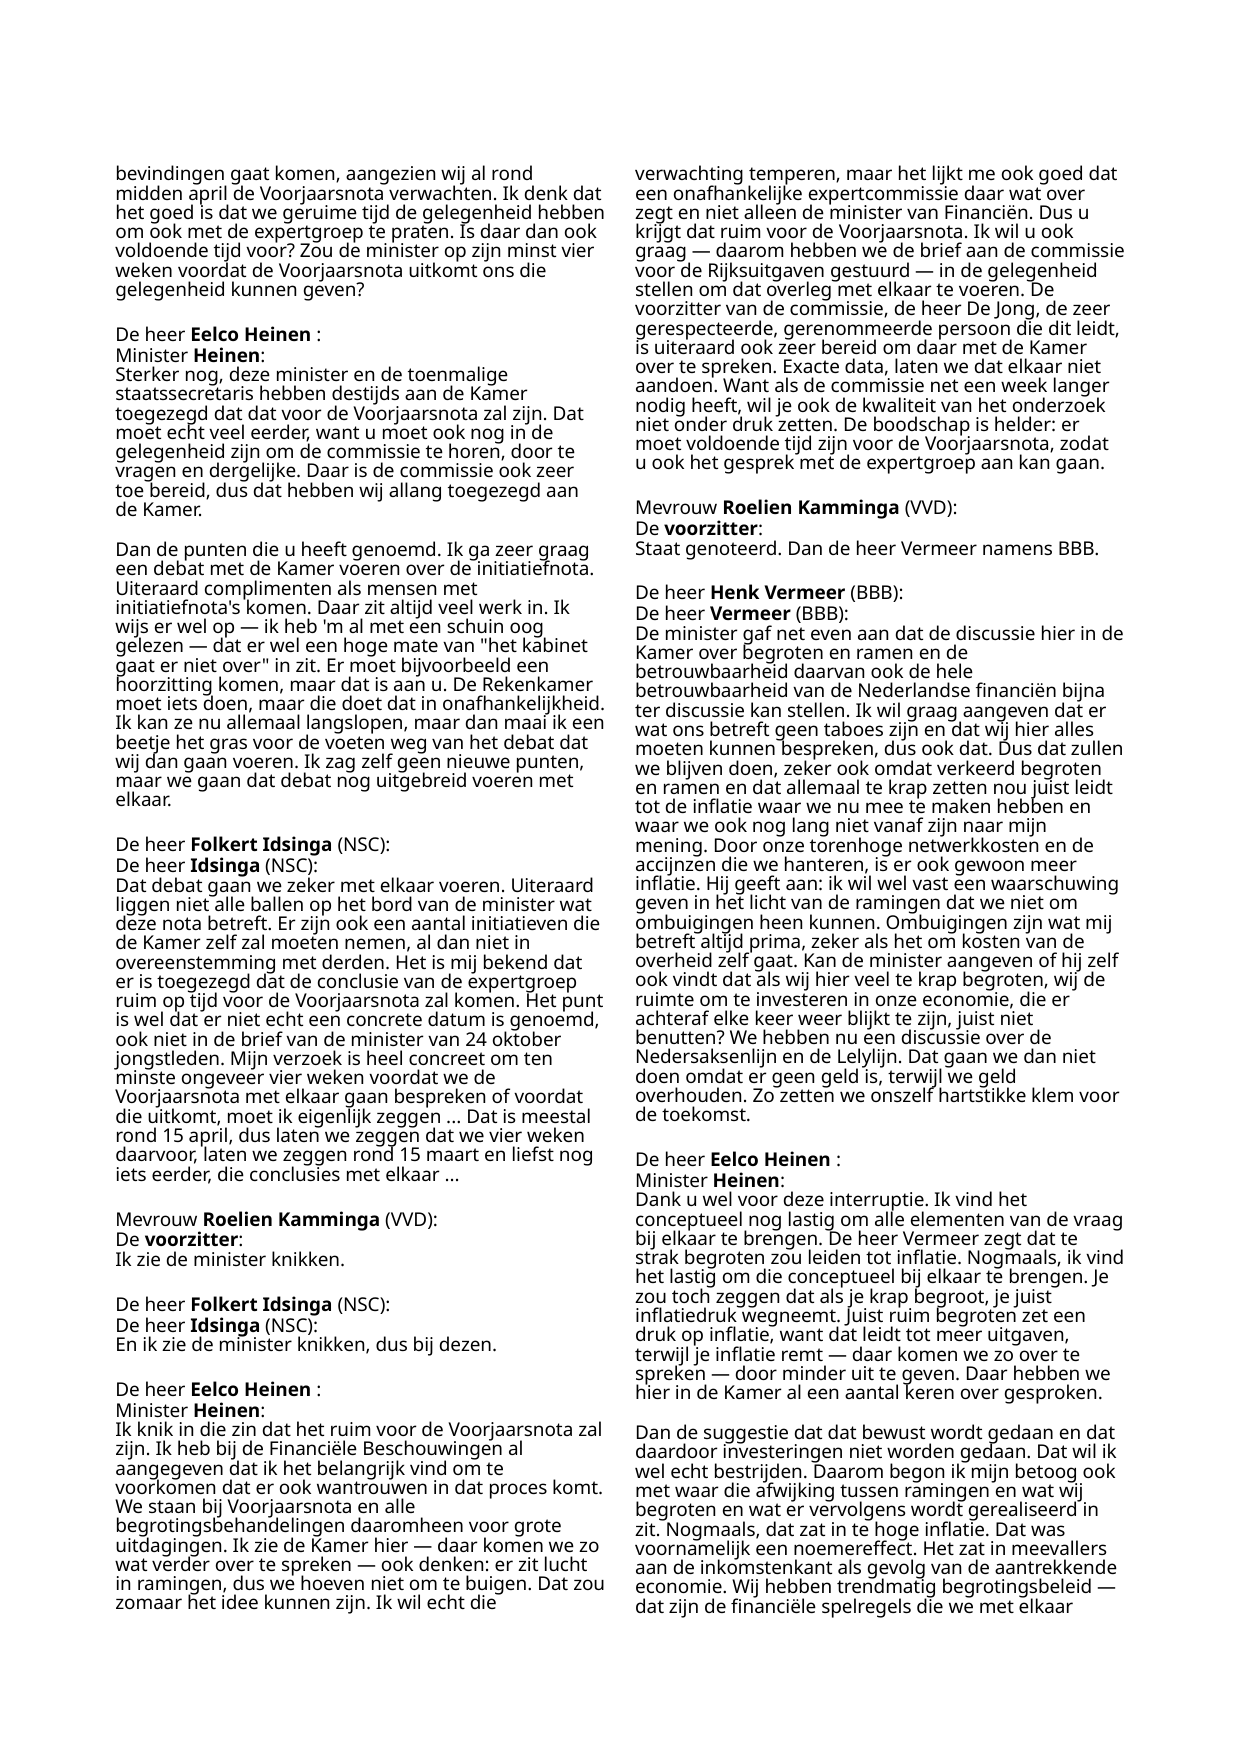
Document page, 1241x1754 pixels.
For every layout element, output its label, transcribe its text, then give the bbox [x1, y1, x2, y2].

text De heer Idsinga (NSC): [115, 857, 605, 877]
text Minister Heinen: [115, 347, 605, 366]
text De voorzitter: [635, 520, 1125, 539]
text Sterker nog, deze minister en de toenmalige staatssecretaris hebben destijds aan de Kamer toegezegd dat dat voor de Voorjaarsnota zal zijn. Dat moet echt veel eerder, want u moet ook nog in de gelegenheid zijn om de commissie te horen, door te vragen en dergelijke. Daar is de commissie ook zeer toe bereid, dus dat hebben wij allang toegezegd aan de Kamer. [115, 366, 605, 520]
text De heer Henk Vermeer (BBB): [635, 579, 1125, 605]
text De heer Vermeer (BBB): [635, 605, 1125, 624]
text Mevrouw Roelien Kamminga (VVD): [115, 1206, 605, 1231]
text Ik knik in die zin dat het ruim voor de Voorjaarsnota zal zijn. Ik heb bij de Financiële Beschouwingen al aangegeven dat ik het belangrijk vind om te voorkomen dat er ook wantrouwen in dat proces komt. We staan bij Voorjaarsnota en alle begrotingsbehandelingen daaromheen voor grote uitdagingen. Ik zie de Kamer hier — daar komen we zo wat verder over te spreken — ook denken: er zit lucht in ramingen, dus we hoeven niet om te buigen. Dat zou zomaar het idee kunnen zijn. Ik wil echt die [115, 1421, 605, 1614]
text Ik zie de minister knikken. [115, 1251, 605, 1270]
text bevindingen gaat komen, aangezien wij al rond midden april de Voorjaarsnota verwachten. Ik denk dat het goed is dat we geruime tijd de gelegenheid hebben om ook met de expertgroep te praten. Is daar dan ook voldoende tijd voor? Zou de minister op zijn minst vier weken voordat de Voorjaarsnota uitkomt ons die gelegenheid kunnen geven? [115, 165, 605, 300]
text Minister Heinen: [635, 1172, 1125, 1191]
text En ik zie de minister knikken, dus bij dezen. [115, 1336, 605, 1355]
text De heer Folkert Idsinga (NSC): [115, 832, 605, 857]
text De heer Eelco Heinen : [115, 321, 605, 347]
text De heer Folkert Idsinga (NSC): [115, 1291, 605, 1317]
text De minister gaf net even aan dat de discussie hier in de Kamer over begroten en ramen en de betrouwbaarheid daarvan ook de hele betrouwbaarheid van de Nederlandse financiën bijna ter discussie kan stellen. Ik wil graag aangeven dat er wat ons betreft geen taboes zijn en dat wij hier alles moeten kunnen bespreken, dus ook dat. Dus dat zullen we blijven doen, zeker ook omdat verkeerd begroten en ramen en dat allemaal te krap zetten nou juist leidt tot de inflatie waar we nu mee te maken hebben en waar we ook nog lang niet vanaf zijn naar mijn mening. Door onze torenhoge netwerkkosten en de accijnzen die we hanteren, is er ook gewoon meer inflatie. Hij geeft aan: ik wil wel vast een waarschuwing geven in het licht van de ramingen dat we niet om ombuigingen heen kunnen. Ombuigingen zijn wat mij betreft altijd prima, zeker als het om kosten van de overheid zelf gaat. Kan de minister aangeven of hij zelf ook vindt dat als wij hier veel te krap begroten, wij de ruimte om te investeren in onze economie, die er achteraf elke keer weer blijkt te zijn, juist niet benutten? We hebben nu een discussie over de Nedersaksenlijn en de Lelylijn. Dat gaan we dan niet doen omdat er geen geld is, terwijl we geld overhouden. Zo zetten we onszelf hartstikke klem voor de toekomst. [635, 624, 1125, 1126]
text verwachting temperen, maar het lijkt me ook goed dat een onafhankelijke expertcommissie daar wat over zegt en niet alleen de minister van Financiën. Dus u krijgt dat ruim voor de Voorjaarsnota. Ik wil u ook graag — daarom hebben we de brief aan de commissie voor de Rijksuitgaven gestuurd — in de gelegenheid stellen om dat overleg met elkaar te voeren. De voorzitter van de commissie, de heer De Jong, de zeer gerespecteerde, gerenommeerde persoon die dit leidt, is uiteraard ook zeer bereid om daar met de Kamer over te spreken. Exacte data, laten we dat elkaar niet aandoen. Want als de commissie net een week langer nodig heeft, wil je ook de kwaliteit van het onderzoek niet onder druk zetten. De boodschap is helder: er moet voldoende tijd zijn voor de Voorjaarsnota, zodat u ook het gesprek met de expertgroep aan kan gaan. [635, 165, 1125, 474]
text De heer Eelco Heinen : [635, 1146, 1125, 1172]
text De heer Idsinga (NSC): [115, 1317, 605, 1336]
text De heer Eelco Heinen : [115, 1376, 605, 1402]
text Minister Heinen: [115, 1402, 605, 1421]
text Dan de punten die u heeft genoemd. Ik ga zeer graag een debat met de Kamer voeren over de initiatiefnota. Uiteraard complimenten als mensen met initiatiefnota's komen. Daar zit altijd veel werk in. Ik wijs er wel op — ik heb 'm al met een schuin oog gelezen — dat er wel een hoge mate van "het kabinet gaat er niet over" in zit. Er moet bijvoorbeeld een hoorzitting komen, maar dat is aan u. De Rekenkamer moet iets doen, maar die doet dat in onafhankelijkheid. Ik kan ze nu allemaal langslopen, maar dan maai ik een beetje het gras voor de voeten weg van het debat dat wij dan gaan voeren. Ik zag zelf geen nieuwe punten, maar we gaan dat debat nog uitgebreid voeren met elkaar. [115, 541, 605, 811]
text De voorzitter: [115, 1231, 605, 1251]
text Dank u wel voor deze interruptie. Ik vind het conceptueel nog lastig om alle elementen van de vraag bij elkaar te brengen. De heer Vermeer zegt dat te strak begroten zou leiden tot inflatie. Nogmaals, ik vind het lastig om die conceptueel bij elkaar te brengen. Je zou toch zeggen dat als je krap begroot, je juist inflatiedruk wegneemt. Juist ruim begroten zet een druk op inflatie, want dat leidt tot meer uitgaven, terwijl je inflatie remt — daar komen we zo over te spreken — door minder uit te geven. Daar hebben we hier in de Kamer al een aantal keren over gesproken. [635, 1191, 1125, 1403]
text Dat debat gaan we zeker met elkaar voeren. Uiteraard liggen niet alle ballen op het bord van de minister wat deze nota betreft. Er zijn ook een aantal initiatieven die de Kamer zelf zal moeten nemen, al dan niet in overeenstemming met derden. Het is mij bekend dat er is toegezegd dat de conclusie van de expertgroep ruim op tijd voor de Voorjaarsnota zal komen. Het punt is wel dat er niet echt een concrete datum is genoemd, ook niet in de brief van de minister van 24 oktober jongstleden. Mijn verzoek is heel concreet om ten minste ongeveer vier weken voordat we de Voorjaarsnota met elkaar gaan bespreken of voordat die uitkomt, moet ik eigenlijk zeggen ... Dat is meestal rond 15 april, dus laten we zeggen dat we vier weken daarvoor, laten we zeggen rond 15 maart en liefst nog iets eerder, die conclusies met elkaar ... [115, 877, 605, 1185]
text Dan de suggestie dat dat bewust wordt gedaan en dat daardoor investeringen niet worden gedaan. Dat wil ik wel echt bestrijden. Daarom begon ik mijn betoog ook met waar die afwijking tussen ramingen en wat wij begroten en wat er vervolgens wordt gerealiseerd in zit. Nogmaals, dat zat in te hoge inflatie. Dat was voornamelijk een noemereffect. Het zat in meevallers aan de inkomstenkant als gevolg van de aantrekkende economie. Wij hebben trendmatig begrotingsbeleid — dat zijn de financiële spelregels die we met elkaar [635, 1424, 1125, 1617]
text Staat genoteerd. Dan de heer Vermeer namens BBB. [635, 539, 1125, 559]
text Mevrouw Roelien Kamminga (VVD): [635, 494, 1125, 520]
